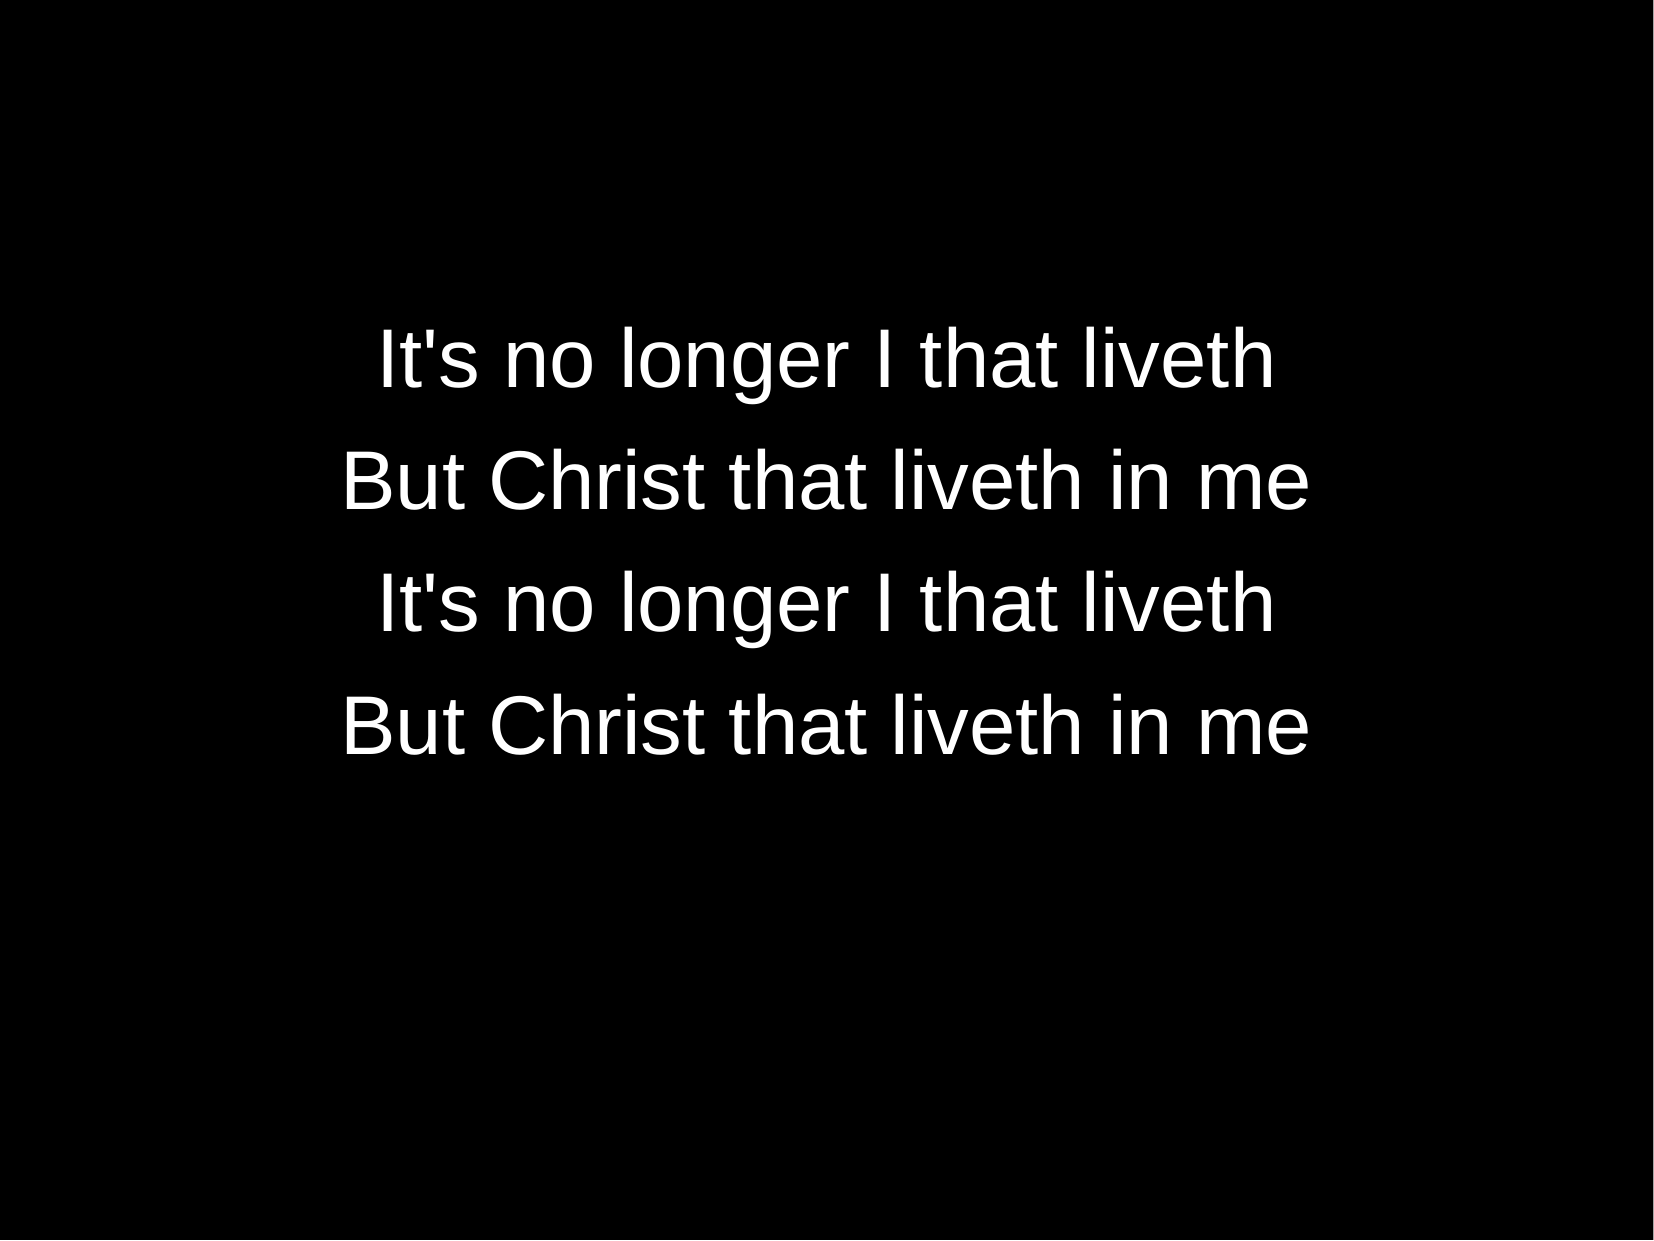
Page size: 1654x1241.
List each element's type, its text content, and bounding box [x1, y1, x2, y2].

list It's no longer I that liveth But Christ that liveth in me It's no longer I that liveth But Christ that liveth in me [0, 307, 1654, 1027]
